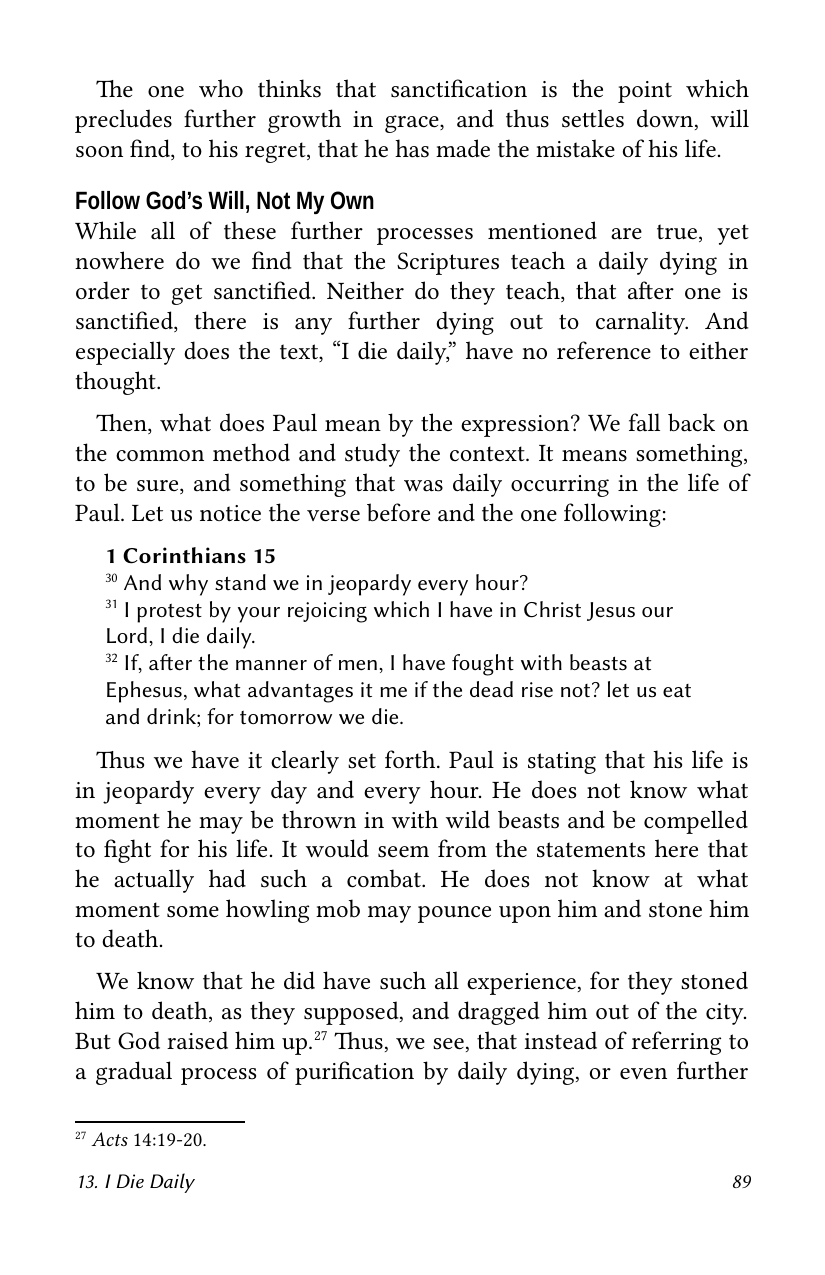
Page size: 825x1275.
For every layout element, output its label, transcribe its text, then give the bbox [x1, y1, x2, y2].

text 30 And why stand we in jeopardy every hour? [105, 569, 720, 596]
text 1 Corinthians 15 [105, 543, 750, 569]
text While all of these further processes mentioned are true, yet nowhere do we find that the Scriptures teach a daily dying in order to get sanctified. Neither do they teach, that after one is sanctified, there is any further dying out to carnality. And especially does the text, “I die daily,” have no reference to either thought. [75, 217, 750, 395]
text The one who thinks that sanctification is the point which precludes further growth in grace, and thus settles down, will soon find, to his regret, that he has made the mistake of his life. [75, 75, 750, 163]
text Thus we have it clearly set forth. Paul is stating that his life is in jeopardy every day and every hour. He does not know what moment he may be thrown in with wild beasts and be compelled to fight for his life. It would seem from the statements here that he actually had such a combat. He does not know at what moment some howling mob may pounce upon him and stone him to death. [75, 746, 750, 954]
text Then, what does Paul mean by the expression? We fall back on the common method and study the context. It means something, to be sure, and something that was daily occurring in the life of Paul. Let us notice the verse before and the one following: [75, 409, 750, 527]
subtitle Follow God’s Will, Not My Own [75, 186, 750, 214]
text 32 If, after the manner of men, I have fought with beasts at Ephesus, what advantages it me if the dead rise not? let us eat and drink; for tomorrow we die. [105, 650, 720, 730]
text 31 I protest by your rejoicing which I have in Christ Jesus our Lord, I die daily. [105, 596, 720, 649]
text Acts 14:19-20. [75, 1128, 750, 1152]
text We know that he did have such all experience, for they stoned him to death, as they supposed, and dragged him out of the city. But God raised him up. Thus, we see, that instead of referring to a gradual process of purification by daily dying, or even further [75, 967, 750, 1085]
